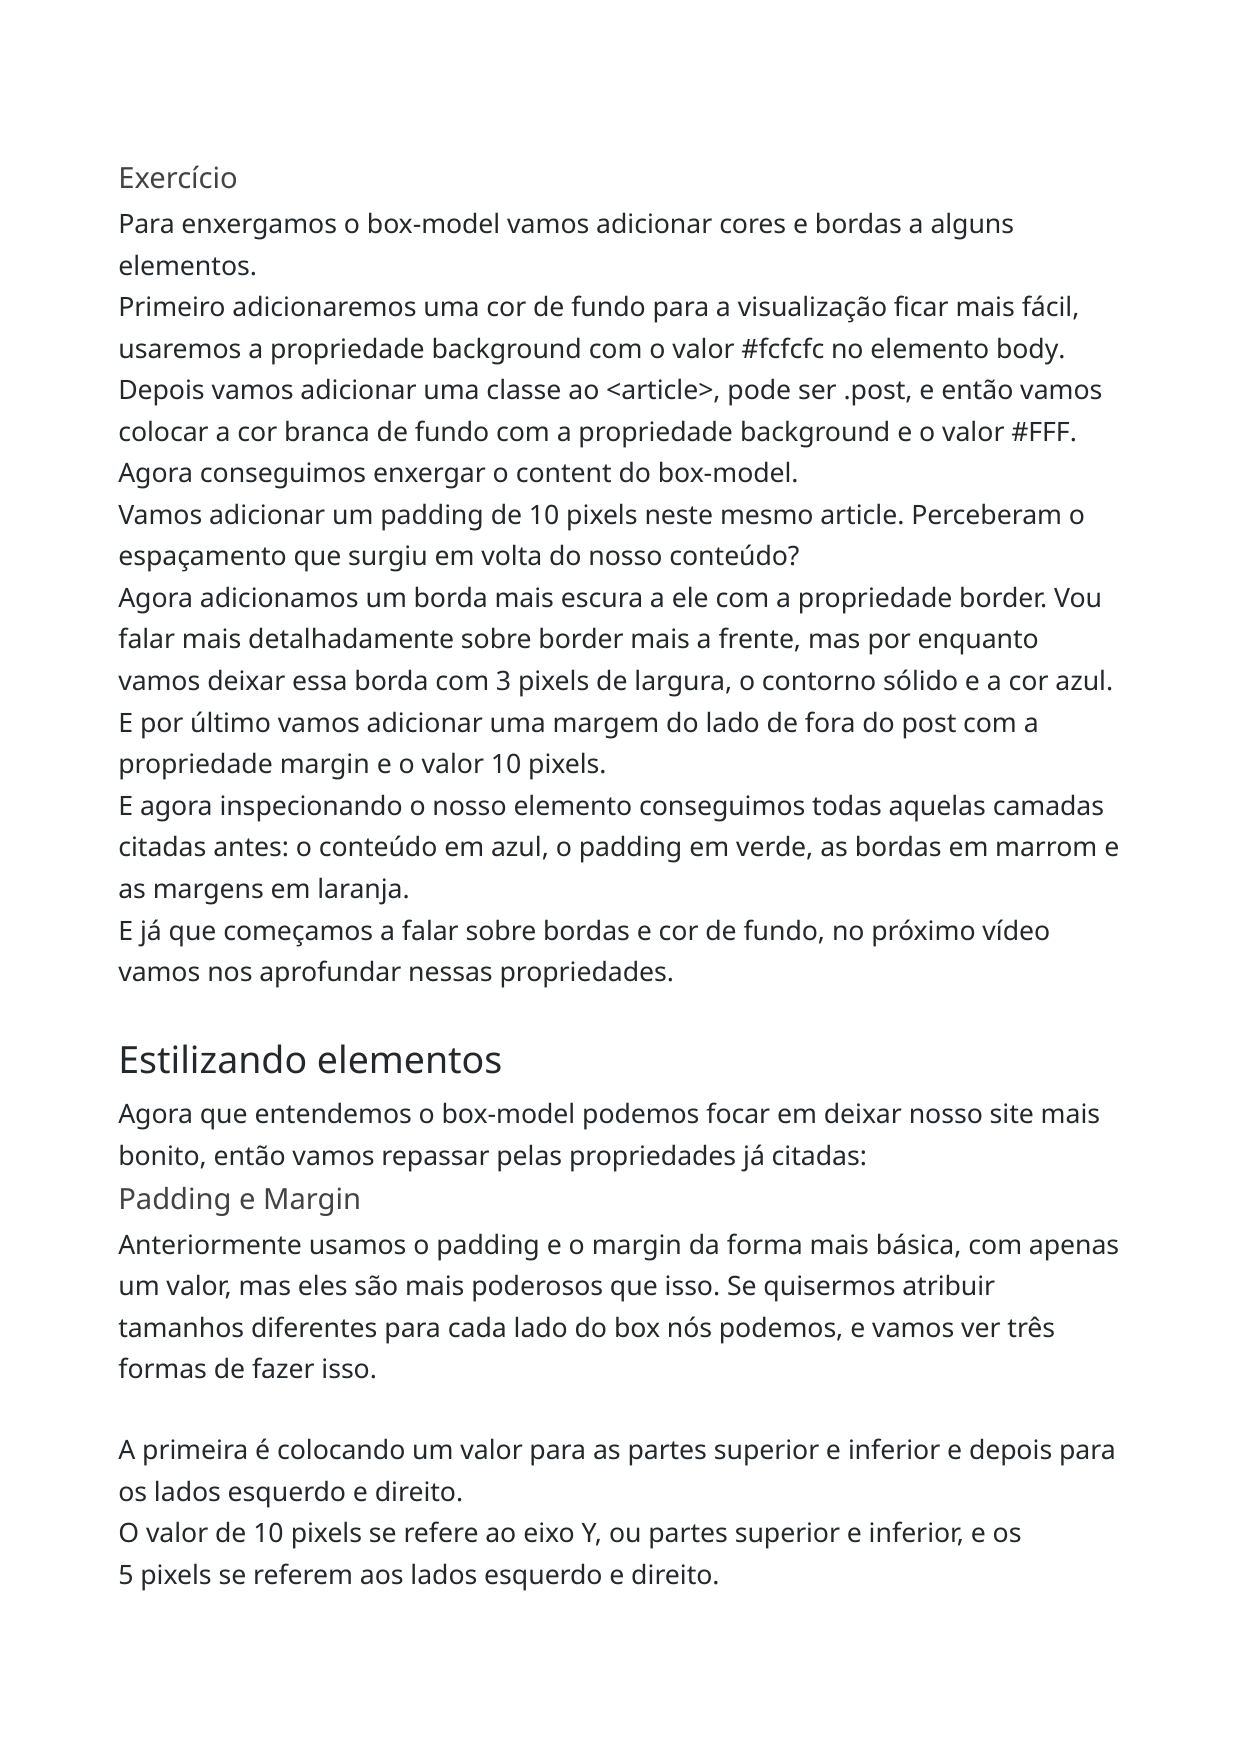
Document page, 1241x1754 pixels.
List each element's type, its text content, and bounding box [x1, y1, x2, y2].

text Primeiro adicionaremos uma cor de fundo para a visualização ficar mais fácil, usaremos a propriedade background com o valor #fcfcfc no elemento body. [118, 288, 1122, 366]
text E por último vamos adicionar uma margem do lado de fora do post com a propriedade margin e o valor 10 pixels. [118, 704, 1122, 781]
text Agora adicionamos um borda mais escura a ele com a propriedade border. Vou falar mais detalhadamente sobre border mais a frente, mas por enquanto vamos deixar essa borda com 3 pixels de largura, o contorno sólido e a cor azul. [118, 579, 1122, 698]
subtitle Padding e Margin [118, 1178, 1122, 1218]
text Para enxergamos o box-model vamos adicionar cores e bordas a alguns elementos. [118, 205, 1122, 283]
text O valor de 10 pixels se refere ao eixo Y, ou partes superior e inferior, e os 5 pixels se referem aos lados esquerdo e direito. [118, 1514, 1122, 1592]
text Anteriormente usamos o padding e o margin da forma mais básica, com apenas um valor, mas eles são mais poderosos que isso. Se quisermos atribuir tamanhos diferentes para cada lado do box nós podemos, e vamos ver três formas de fazer isso. [118, 1226, 1122, 1387]
text A primeira é colocando um valor para as partes superior e inferior e depois para os lados esquerdo e direito. [118, 1431, 1122, 1509]
text Depois vamos adicionar uma classe ao <article>, pode ser .post, e então vamos colocar a cor branca de fundo com a propriedade background e o valor #FFF. Agora conseguimos enxergar o content do box-model. [118, 371, 1122, 490]
text Agora que entendemos o box-model podemos focar em deixar nosso site mais bonito, então vamos repassar pelas propriedades já citadas: [118, 1095, 1122, 1173]
text E agora inspecionando o nosso elemento conseguimos todas aquelas camadas citadas antes: o conteúdo em azul, o padding em verde, as bordas em marrom e as margens em laranja. [118, 787, 1122, 906]
subtitle Exercício [118, 157, 1122, 197]
text Vamos adicionar um padding de 10 pixels neste mesmo article. Perceberam o espaçamento que surgiu em volta do nosso conteúdo? [118, 496, 1122, 573]
text E já que começamos a falar sobre bordas e cor de fundo, no próximo vídeo vamos nos aprofundar nessas propriedades. [118, 911, 1122, 989]
subtitle Estilizando elementos [118, 1034, 1122, 1085]
